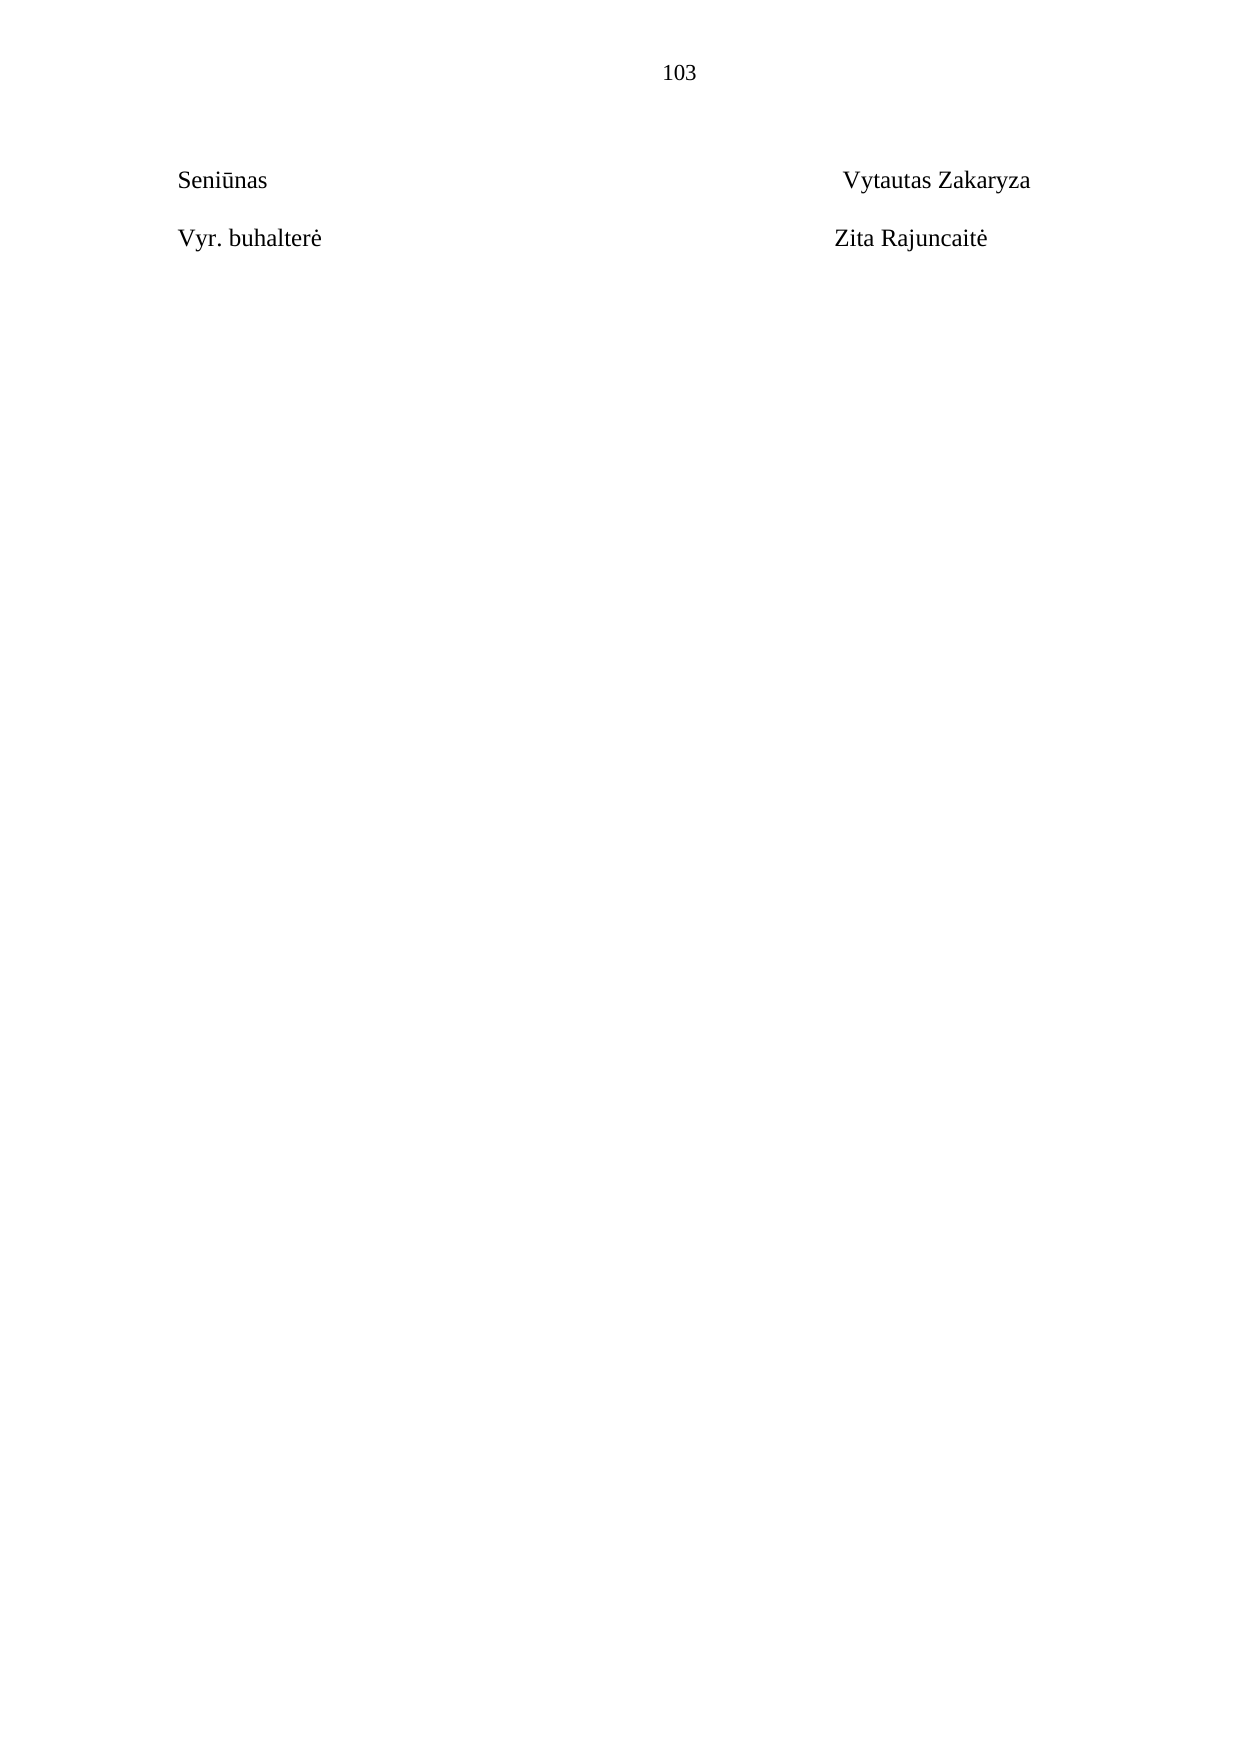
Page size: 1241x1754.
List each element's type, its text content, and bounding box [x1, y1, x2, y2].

text Seniūnas Vytautas Zakaryza [177, 165, 1181, 194]
text Vyr. buhalterė Zita Rajuncaitė [177, 223, 1181, 251]
